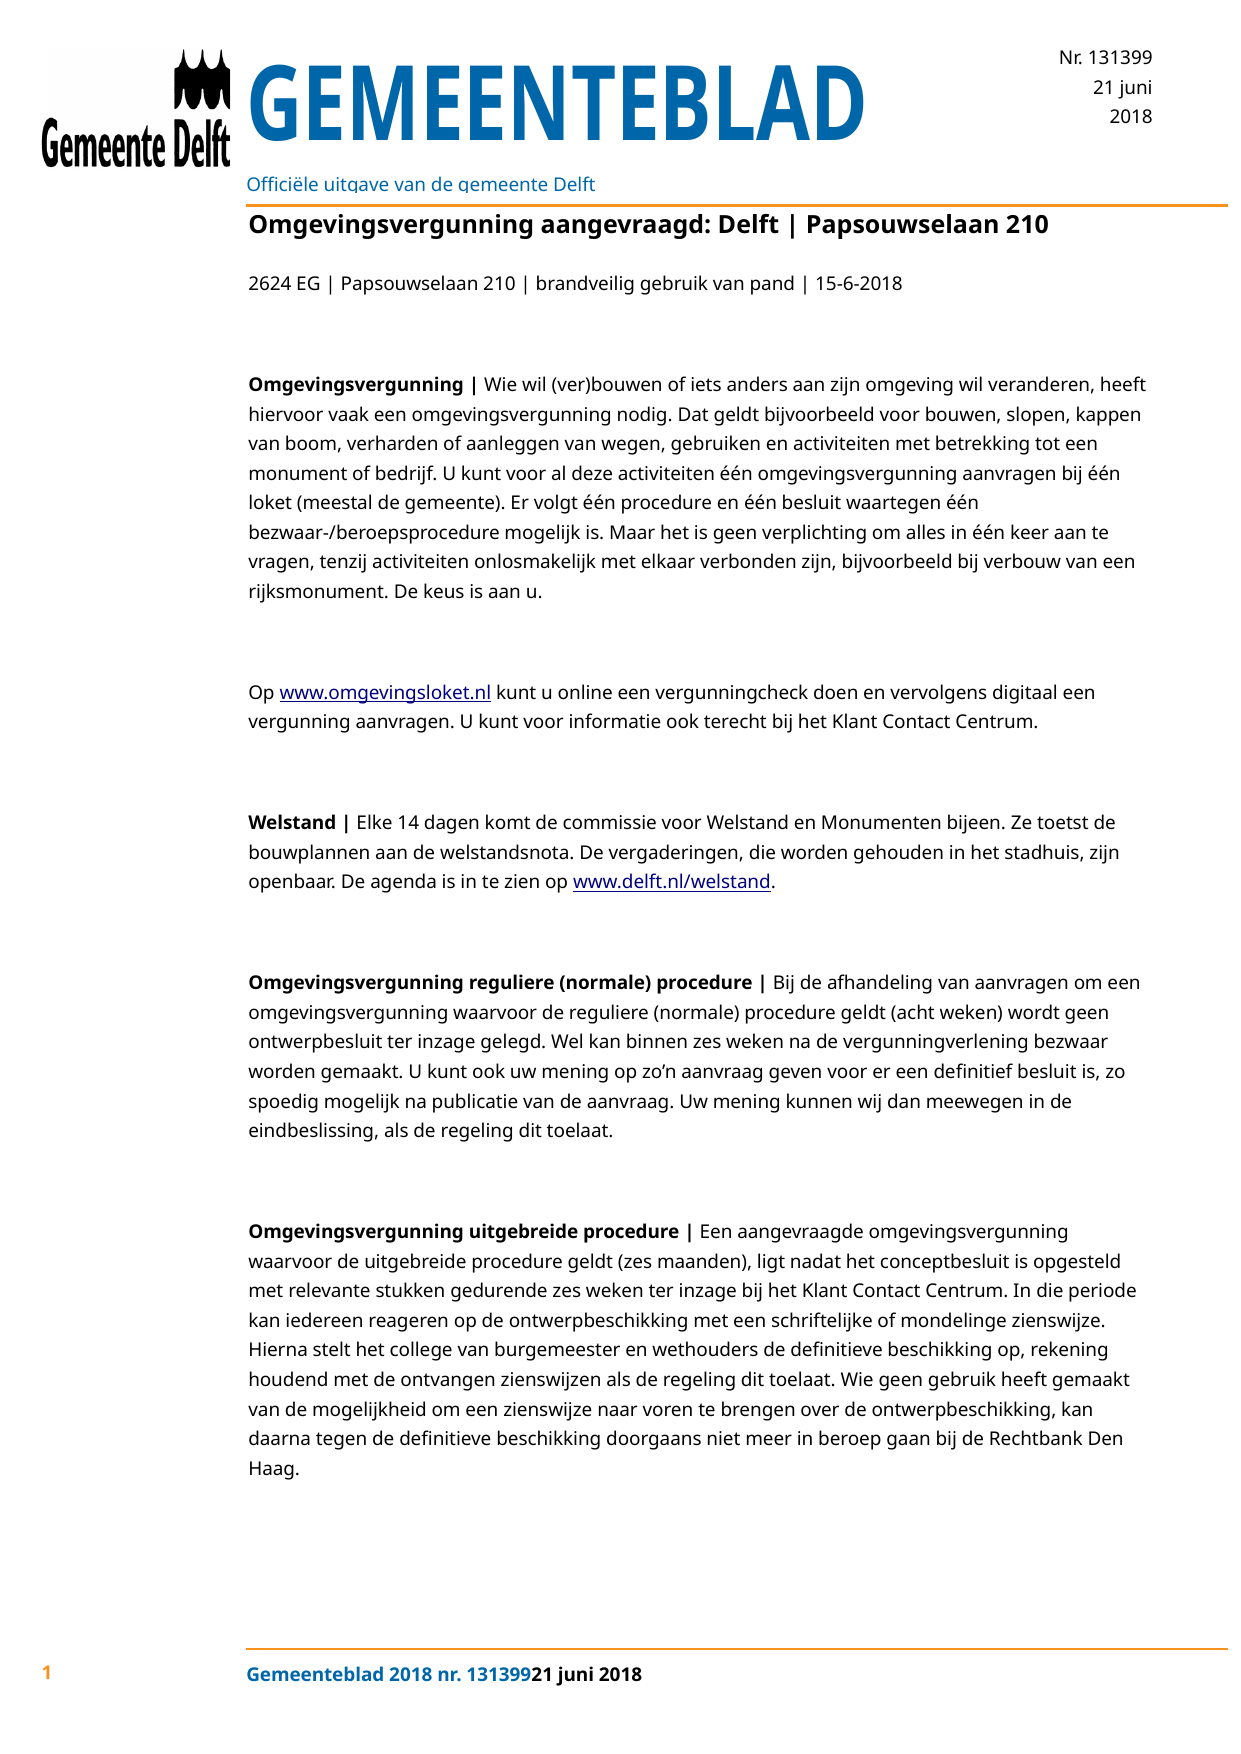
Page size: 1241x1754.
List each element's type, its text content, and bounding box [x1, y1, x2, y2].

picture [41, 47, 231, 172]
text Op www.omgevingsloket.nl kunt u online een vergunningcheck doen en vervolgens digitaal een vergunning aanvragen. U kunt voor informatie ook terecht bij het Klant Contact Centrum. [248, 679, 1152, 734]
text Welstand | Elke 14 dagen komt de commissie voor Welstand en Monumenten bijeen. Ze toetst de bouwplannen aan de welstandsnota. De vergaderingen, die worden gehouden in het stadhuis, zijn openbaar. De agenda is in te zien op www.delft.nl/welstand. [248, 809, 1152, 894]
text Omgevingsvergunning aangevraagd: Delft | Papsouwselaan 210 [248, 207, 1152, 241]
text Omgevingsvergunning | Wie wil (ver)bouwen of iets anders aan zijn omgeving wil veranderen, heeft hiervoor vaak een omgevingsvergunning nodig. Dat geldt bijvoorbeeld voor bouwen, slopen, kappen van boom, verharden of aanleggen van wegen, gebruiken en activiteiten met betrekking tot een monument of bedrijf. U kunt voor al deze activiteiten één omgevingsvergunning aanvragen bij één loket (meestal de gemeente). Er volgt één procedure en één besluit waartegen één bezwaar-/beroepsprocedure mogelijk is. Maar het is geen verplichting om alles in één keer aan te vragen, tenzij activiteiten onlosmakelijk met elkaar verbonden zijn, bijvoorbeeld bij verbouw van een rijksmonument. De keus is aan u. [248, 371, 1152, 604]
text Omgevingsvergunning reguliere (normale) procedure | Bij de afhandeling van aanvragen om een omgevingsvergunning waarvoor de reguliere (normale) procedure geldt (acht weken) wordt geen ontwerpbesluit ter inzage gelegd. Wel kan binnen zes weken na de vergunningverlening bezwaar worden gemaakt. U kunt ook uw mening op zo’n aanvraag geven voor er een definitief besluit is, zo spoedig mogelijk na publicatie van de aanvraag. Uw mening kunnen wij dan meewegen in de eindbeslissing, als de regeling dit toelaat. [248, 969, 1152, 1143]
text 2624 EG | Papsouwselaan 210 | brandveilig gebruik van pand | 15-6-2018 [248, 270, 1152, 296]
text Omgevingsvergunning uitgebreide procedure | Een aangevraagde omgevingsvergunning waarvoor de uitgebreide procedure geldt (zes maanden), ligt nadat het conceptbesluit is opgesteld met relevante stukken gedurende zes weken ter inzage bij het Klant Contact Centrum. In die periode kan iedereen reageren op de ontwerpbeschikking met een schriftelijke of mondelinge zienswijze. Hierna stelt het college van burgemeester en wethouders de definitieve beschikking op, rekening houdend met de ontvangen zienswijzen als de regeling dit toelaat. Wie geen gebruik heeft gemaakt van de mogelijkheid om een zienswijze naar voren te brengen over de ontwerpbeschikking, kan daarna tegen de definitieve beschikking doorgaans niet meer in beroep gaan bij de Rechtbank Den Haag. [248, 1218, 1152, 1481]
